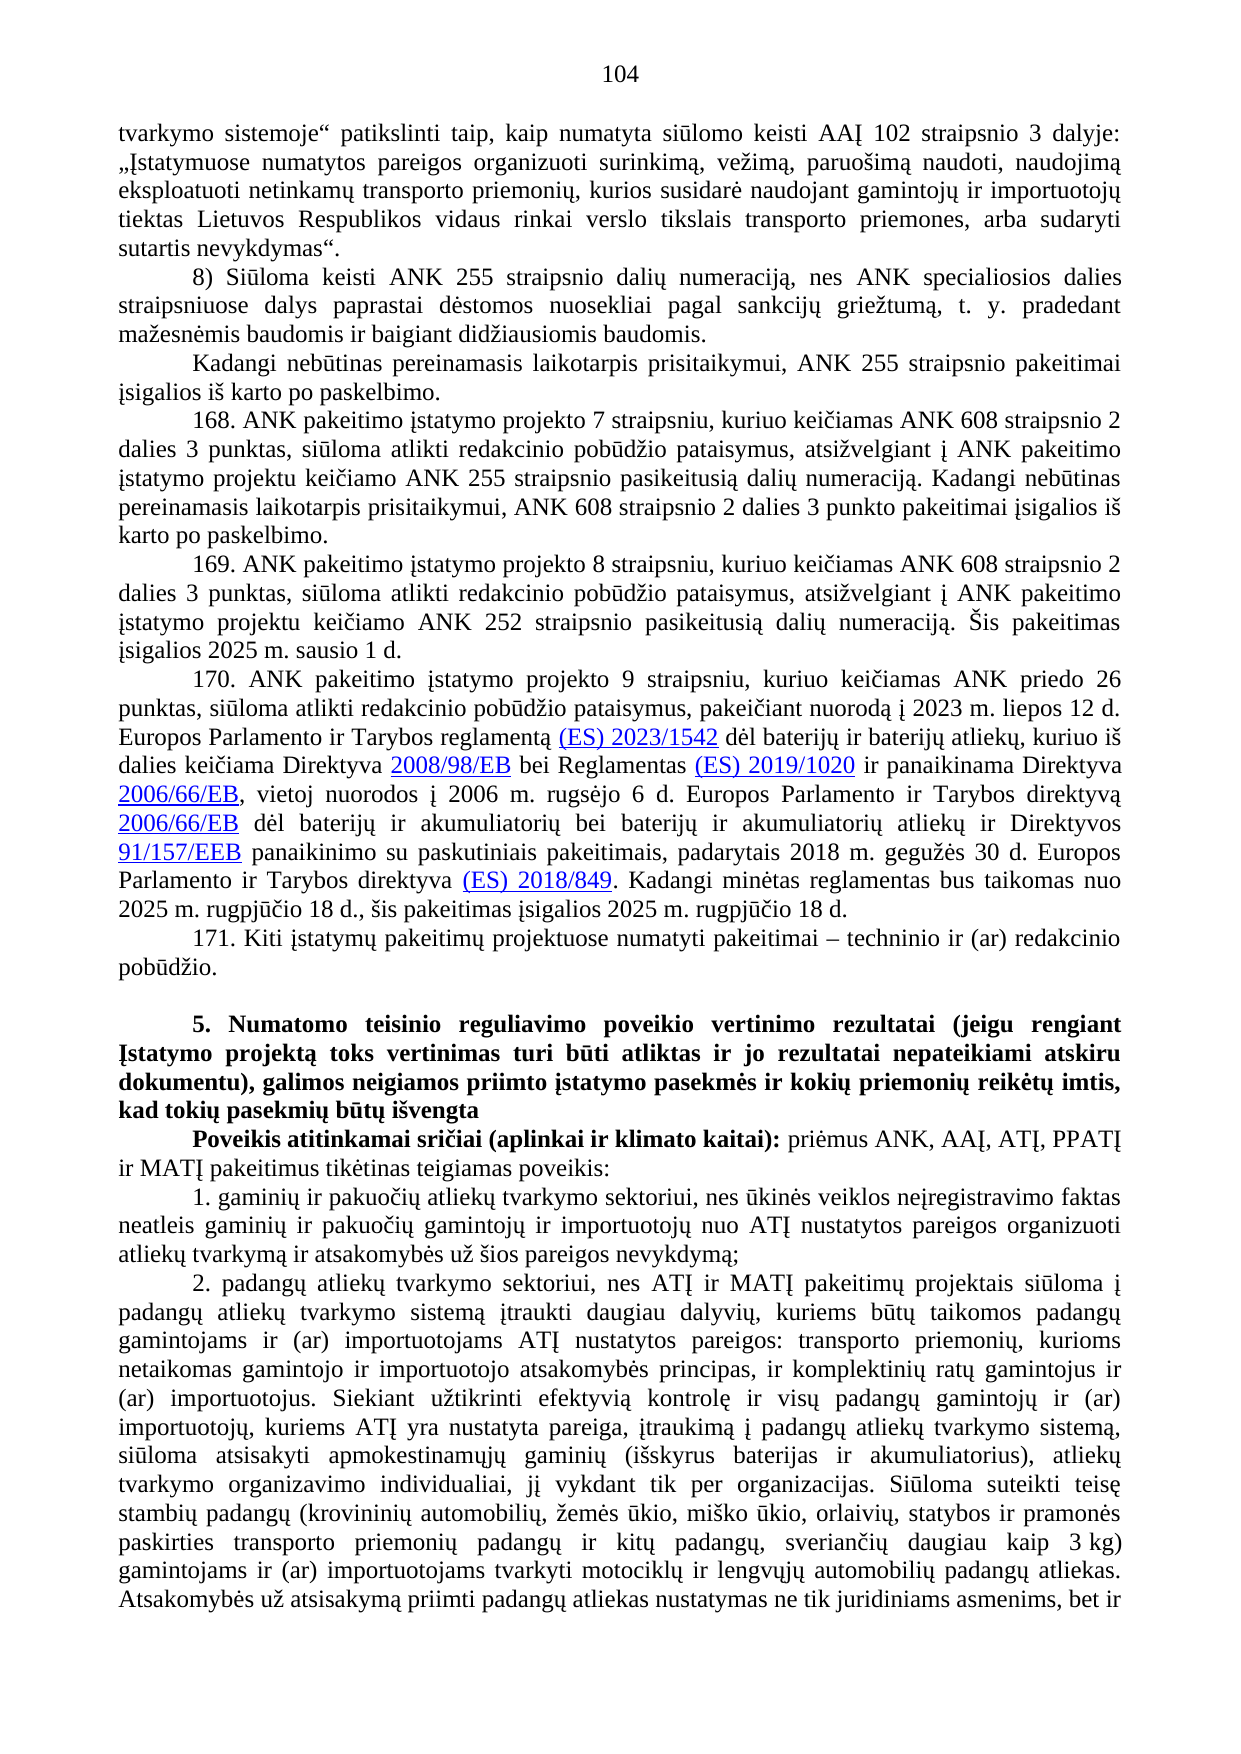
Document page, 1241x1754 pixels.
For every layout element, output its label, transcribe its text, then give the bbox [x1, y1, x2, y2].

text 5. Numatomo teisinio reguliavimo poveikio vertinimo rezultatai (jeigu rengiant Įstatymo projektą toks vertinimas turi būti atliktas ir jo rezultatai nepateikiami atskiru dokumentu), galimos neigiamos priimto įstatymo pasekmės ir kokių priemonių reikėtų imtis, kad tokių pasekmių būtų išvengta [118, 1009, 1122, 1124]
text 2. padangų atliekų tvarkymo sektoriui, nes ATĮ ir MATĮ pakeitimų projektais siūloma į padangų atliekų tvarkymo sistemą įtraukti daugiau dalyvių, kuriems būtų taikomos padangų gamintojams ir (ar) importuotojams ATĮ nustatytos pareigos: transporto priemonių, kurioms netaikomas gamintojo ir importuotojo atsakomybės principas, ir komplektinių ratų gamintojus ir (ar) importuotojus. Siekiant užtikrinti efektyvią kontrolę ir visų padangų gamintojų ir (ar) importuotojų, kuriems ATĮ yra nustatyta pareiga, įtraukimą į padangų atliekų tvarkymo sistemą, siūloma atsisakyti apmokestinamųjų gaminių (išskyrus baterijas ir akumuliatorius), atliekų tvarkymo organizavimo individualiai, jį vykdant tik per organizacijas. Siūloma suteikti teisę stambių padangų (krovininių automobilių, žemės ūkio, miško ūkio, orlaivių, statybos ir pramonės paskirties transporto priemonių padangų ir kitų padangų, sveriančių daugiau kaip 3 kg) gamintojams ir (ar) importuotojams tvarkyti motociklų ir lengvųjų automobilių padangų atliekas. Atsakomybės už atsisakymą priimti padangų atliekas nustatymas ne tik juridiniams asmenims, bet ir [118, 1268, 1122, 1613]
text 8) Siūloma keisti ANK 255 straipsnio dalių numeraciją, nes ANK specialiosios dalies straipsniuose dalys paprastai dėstomos nuosekliai pagal sankcijų griežtumą, t. y. pradedant mažesnėmis baudomis ir baigiant didžiausiomis baudomis. [118, 262, 1122, 348]
text 1. gaminių ir pakuočių atliekų tvarkymo sektoriui, nes ūkinės veiklos neįregistravimo faktas neatleis gaminių ir pakuočių gamintojų ir importuotojų nuo ATĮ nustatytos pareigos organizuoti atliekų tvarkymą ir atsakomybės už šios pareigos nevykdymą; [118, 1182, 1122, 1268]
text tvarkymo sistemoje“ patikslinti taip, kaip numatyta siūlomo keisti AAĮ 102 straipsnio 3 dalyje: „Įstatymuose numatytos pareigos organizuoti surinkimą, vežimą, paruošimą naudoti, naudojimą eksploatuoti netinkamų transporto priemonių, kurios susidarė naudojant gamintojų ir importuotojų tiektas Lietuvos Respublikos vidaus rinkai verslo tikslais transporto priemones, arba sudaryti sutartis nevykdymas“. [118, 118, 1122, 262]
text Kadangi nebūtinas pereinamasis laikotarpis prisitaikymui, ANK 255 straipsnio pakeitimai įsigalios iš karto po paskelbimo. [118, 348, 1122, 406]
text Poveikis atitinkamai sričiai (aplinkai ir klimato kaitai): priėmus ANK, AAĮ, ATĮ, PPATĮ ir MATĮ pakeitimus tikėtinas teigiamas poveikis: [118, 1124, 1122, 1182]
text 171. Kiti įstatymų pakeitimų projektuose numatyti pakeitimai – techninio ir (ar) redakcinio pobūdžio. [118, 923, 1122, 981]
text 168. ANK pakeitimo įstatymo projekto 7 straipsniu, kuriuo keičiamas ANK 608 straipsnio 2 dalies 3 punktas, siūloma atlikti redakcinio pobūdžio pataisymus, atsižvelgiant į ANK pakeitimo įstatymo projektu keičiamo ANK 255 straipsnio pasikeitusią dalių numeraciją. Kadangi nebūtinas pereinamasis laikotarpis prisitaikymui, ANK 608 straipsnio 2 dalies 3 punkto pakeitimai įsigalios iš karto po paskelbimo. [118, 406, 1122, 549]
text 170. ANK pakeitimo įstatymo projekto 9 straipsniu, kuriuo keičiamas ANK priedo 26 punktas, siūloma atlikti redakcinio pobūdžio pataisymus, pakeičiant nuorodą į 2023 m. liepos 12 d. Europos Parlamento ir Tarybos reglamentą (ES) 2023/1542 dėl baterijų ir baterijų atliekų, kuriuo iš dalies keičiama Direktyva 2008/98/EB bei Reglamentas (ES) 2019/1020 ir panaikinama Direktyva 2006/66/EB, vietoj nuorodos į 2006 m. rugsėjo 6 d. Europos Parlamento ir Tarybos direktyvą 2006/66/EB dėl baterijų ir akumuliatorių bei baterijų ir akumuliatorių atliekų ir Direktyvos 91/157/EEB panaikinimo su paskutiniais pakeitimais, padarytais 2018 m. gegužės 30 d. Europos Parlamento ir Tarybos direktyva (ES) 2018/849. Kadangi minėtas reglamentas bus taikomas nuo 2025 m. rugpjūčio 18 d., šis pakeitimas įsigalios 2025 m. rugpjūčio 18 d. [118, 664, 1122, 923]
text 169. ANK pakeitimo įstatymo projekto 8 straipsniu, kuriuo keičiamas ANK 608 straipsnio 2 dalies 3 punktas, siūloma atlikti redakcinio pobūdžio pataisymus, atsižvelgiant į ANK pakeitimo įstatymo projektu keičiamo ANK 252 straipsnio pasikeitusią dalių numeraciją. Šis pakeitimas įsigalios 2025 m. sausio 1 d. [118, 549, 1122, 664]
